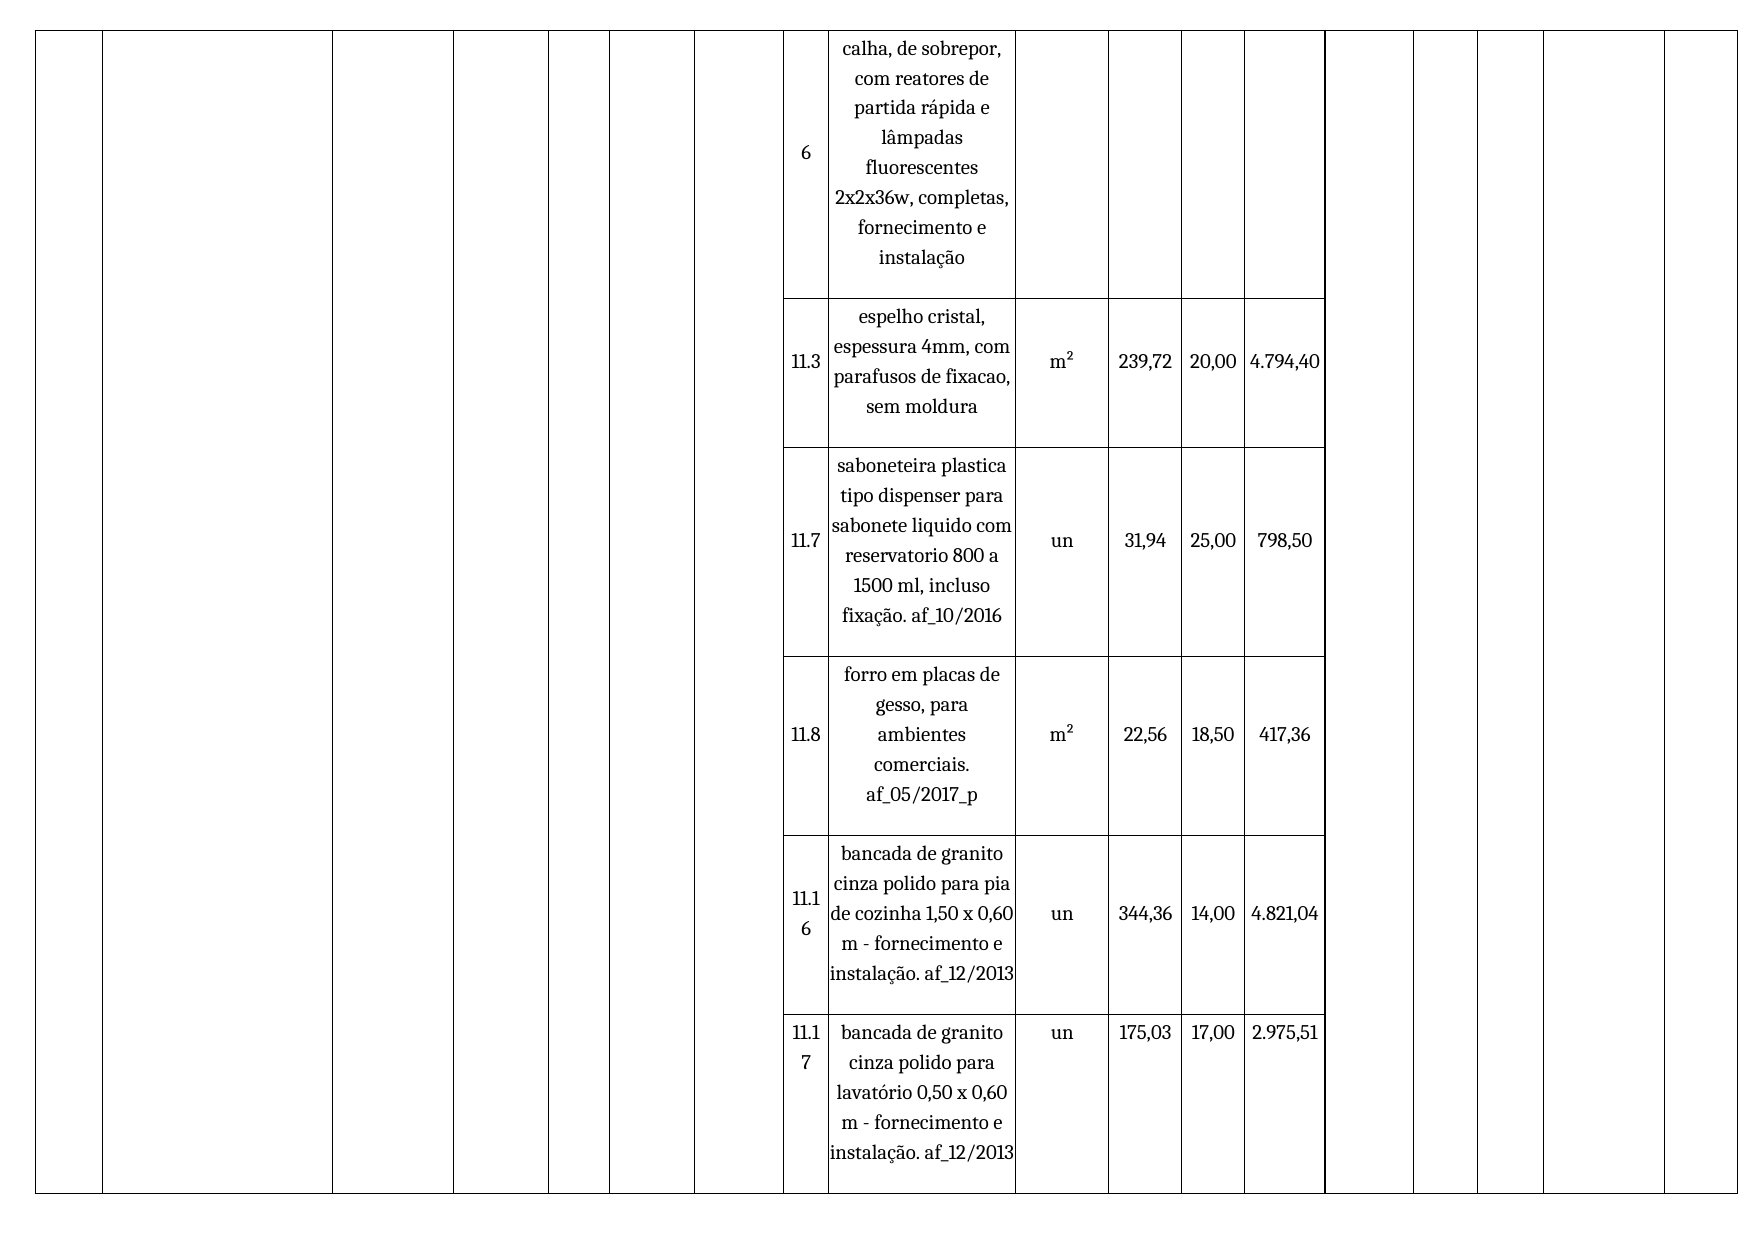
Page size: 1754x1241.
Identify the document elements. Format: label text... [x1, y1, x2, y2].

table_cell [1326, 31, 1413, 1193]
table_cell espelho cristal, espessura 4mm, com parafusos de fixacao, sem moldura [829, 299, 1015, 447]
table_cell [610, 31, 694, 1193]
table_cell 11.3 [784, 299, 828, 447]
table_cell 11.17 [784, 1015, 828, 1193]
table_cell 31,94 [1109, 448, 1181, 656]
table_cell 14,00 [1182, 836, 1244, 1014]
table_cell 4.821,04 [1245, 836, 1324, 1014]
table_cell bancada de granito cinza polido para lavatório 0,50 x 0,60 m - fornecimento e instalação. af_12/2013 [829, 1015, 1015, 1193]
table_cell 2.975,51 [1245, 1015, 1324, 1193]
table_cell 20,00 [1182, 299, 1244, 447]
table_cell 239,72 [1109, 299, 1181, 447]
table_cell [549, 31, 609, 1193]
table_cell 17,00 [1182, 1015, 1244, 1193]
table_cell [1414, 31, 1477, 1193]
table_cell m² [1016, 299, 1108, 447]
table_cell 22,56 [1109, 657, 1181, 835]
table_cell 11.16 [784, 836, 828, 1014]
table_cell saboneteira plastica tipo dispenser para sabonete liquido com reservatorio 800 a 1500 ml, incluso fixação. af_10/2016 [829, 448, 1015, 656]
table_cell 18,50 [1182, 657, 1244, 835]
table_cell [1182, 31, 1244, 298]
table_cell 417,36 [1245, 657, 1324, 835]
table_cell [1109, 31, 1181, 298]
table_cell 344,36 [1109, 836, 1181, 1014]
table_cell 175,03 [1109, 1015, 1181, 1193]
table_cell 4.794,40 [1245, 299, 1324, 447]
table_cell 6 [784, 31, 828, 298]
table_cell [36, 31, 102, 1193]
table_cell 798,50 [1245, 448, 1324, 656]
table_cell [1665, 31, 1737, 1193]
table_cell calha, de sobrepor, com reatores de partida rápida e lâmpadas fluorescentes 2x2x36w, completas, fornecimento e instalação [829, 31, 1015, 298]
table_cell [1544, 31, 1664, 1193]
table_cell forro em placas de gesso, para ambientes comerciais. af_05/2017_p [829, 657, 1015, 835]
table_cell [454, 31, 548, 1193]
table_cell [1245, 31, 1324, 298]
table_cell [1016, 31, 1108, 298]
table_cell [1478, 31, 1543, 1193]
table_cell [333, 31, 453, 1193]
table_cell un [1016, 1015, 1108, 1193]
table_cell 11.8 [784, 657, 828, 835]
table_cell un [1016, 836, 1108, 1014]
table_cell [695, 31, 783, 1193]
table_cell 11.7 [784, 448, 828, 656]
table_cell m² [1016, 657, 1108, 835]
table_cell un [1016, 448, 1108, 656]
table_cell [103, 31, 332, 1193]
table_cell bancada de granito cinza polido para pia de cozinha 1,50 x 0,60 m - fornecimento e instalação. af_12/2013 [829, 836, 1015, 1014]
table_cell 25,00 [1182, 448, 1244, 656]
